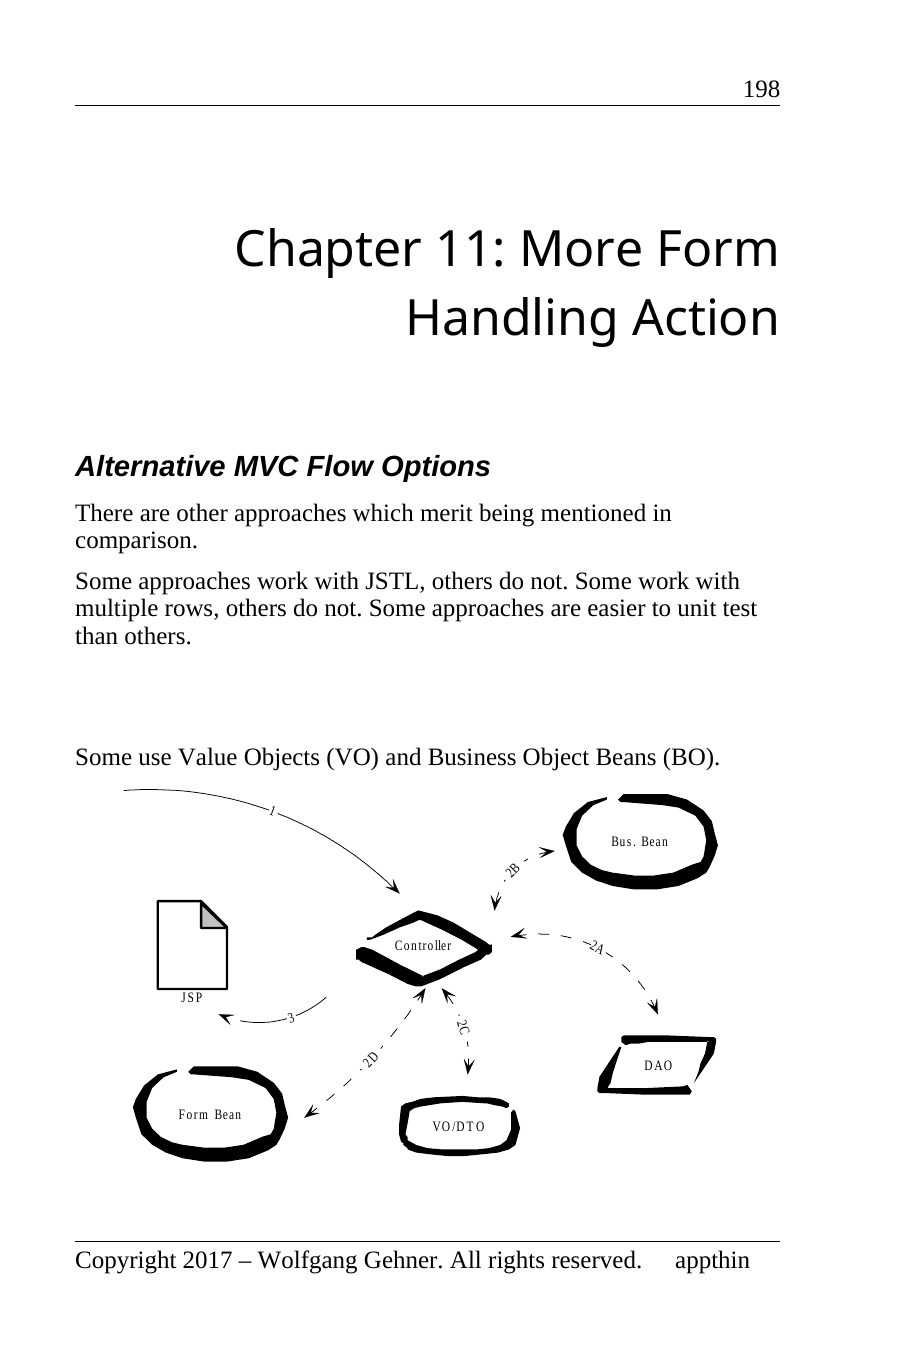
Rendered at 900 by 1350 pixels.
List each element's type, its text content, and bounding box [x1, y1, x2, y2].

text Some use Value Objects (VO) and Business Object Beans (BO). [75, 743, 780, 771]
subtitle Chapter 11: More Form Handling Action [75, 213, 780, 350]
text There are other approaches which merit being mentioned in comparison. [75, 499, 780, 554]
subtitle Alternative MVC Flow Options [75, 450, 780, 482]
text Some approaches work with JSTL, others do not. Some work with multiple rows, others do not. Some approaches are easier to unit test than others. [75, 567, 780, 650]
